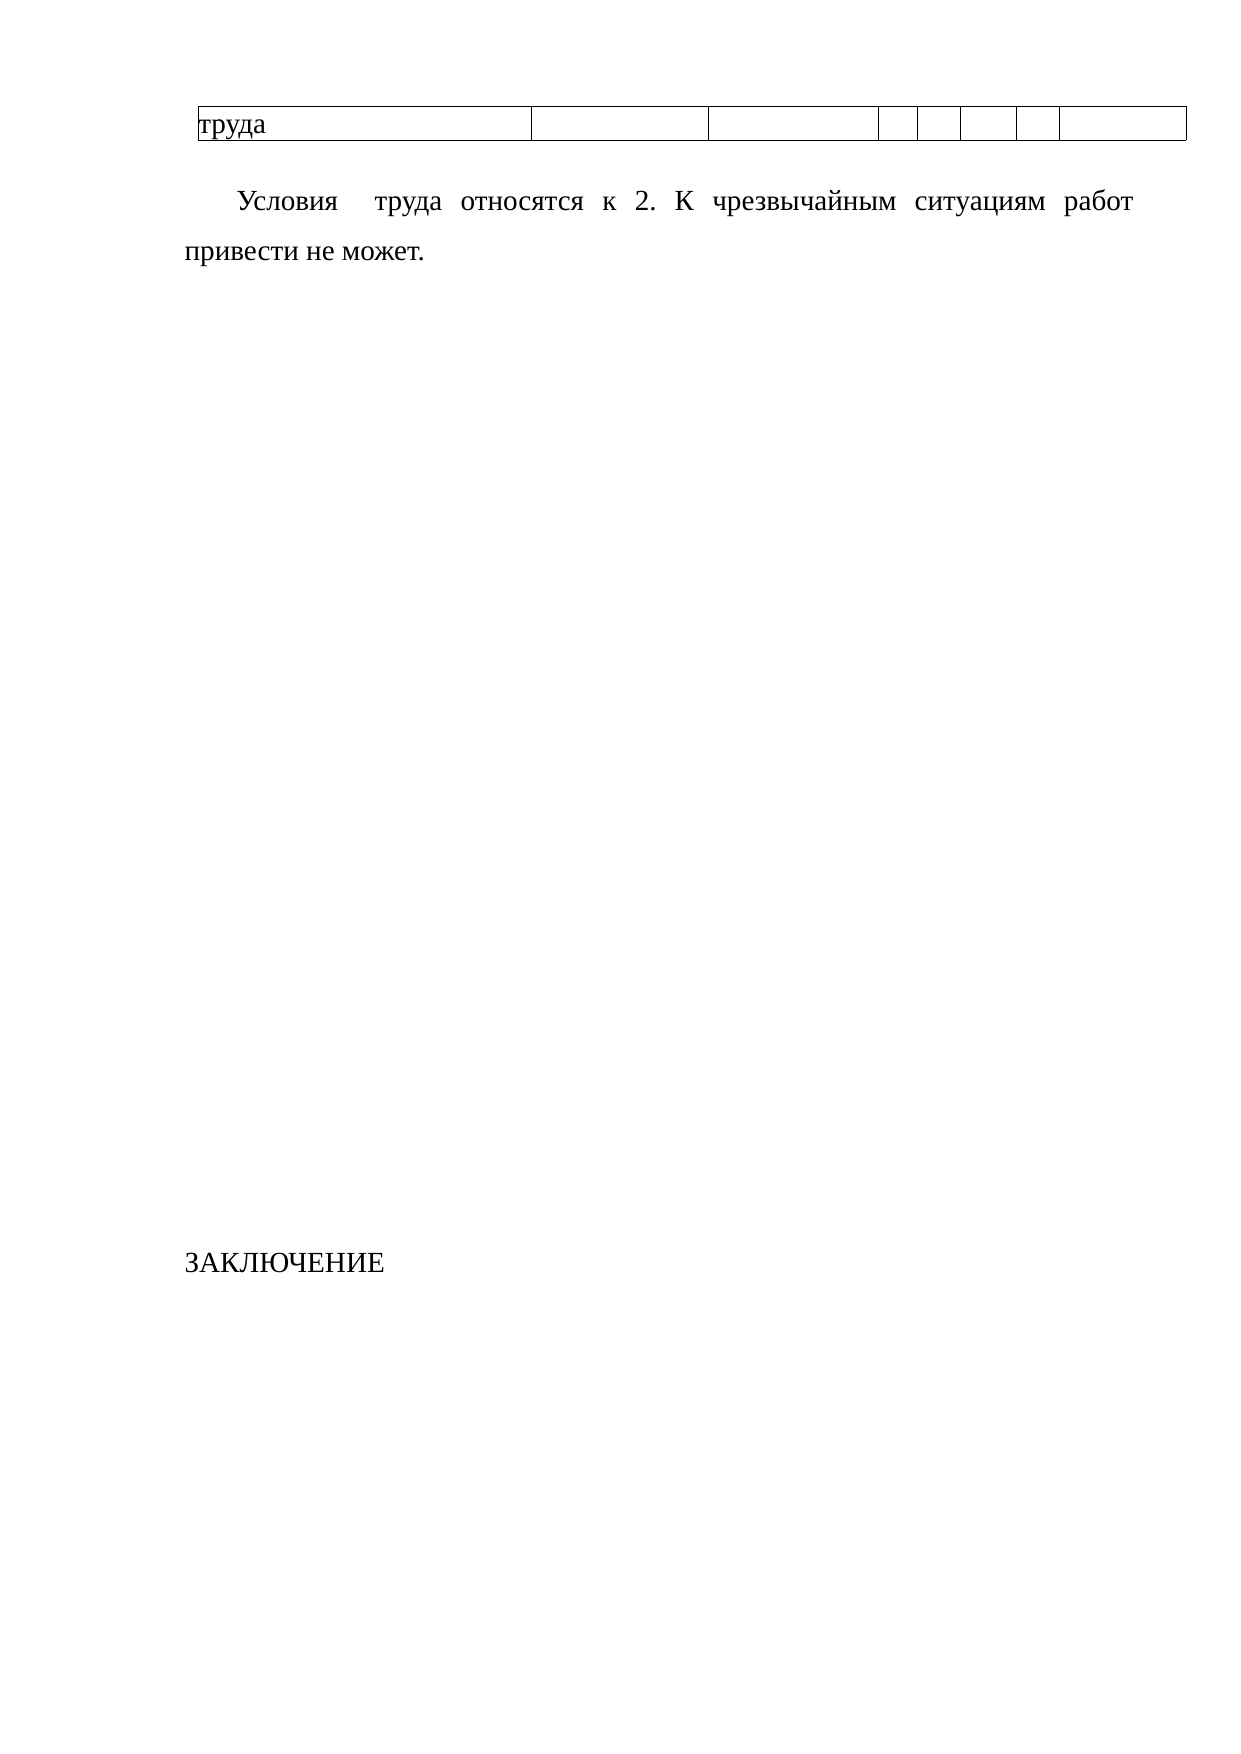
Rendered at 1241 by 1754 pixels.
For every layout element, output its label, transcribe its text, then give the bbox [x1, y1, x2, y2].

table_cell [1017, 107, 1059, 140]
text ЗАКЛЮЧЕНИЕ [184, 1245, 1134, 1279]
table_cell [532, 107, 708, 140]
text Условия труда относятся к 2. К чрезвычайным ситуациям работ привести не может. [184, 183, 1134, 267]
table_cell [918, 107, 960, 140]
table_cell [709, 107, 878, 140]
table_cell труда [199, 107, 531, 140]
table_cell [879, 107, 917, 140]
table_cell [1060, 107, 1186, 140]
table_cell [961, 107, 1016, 140]
